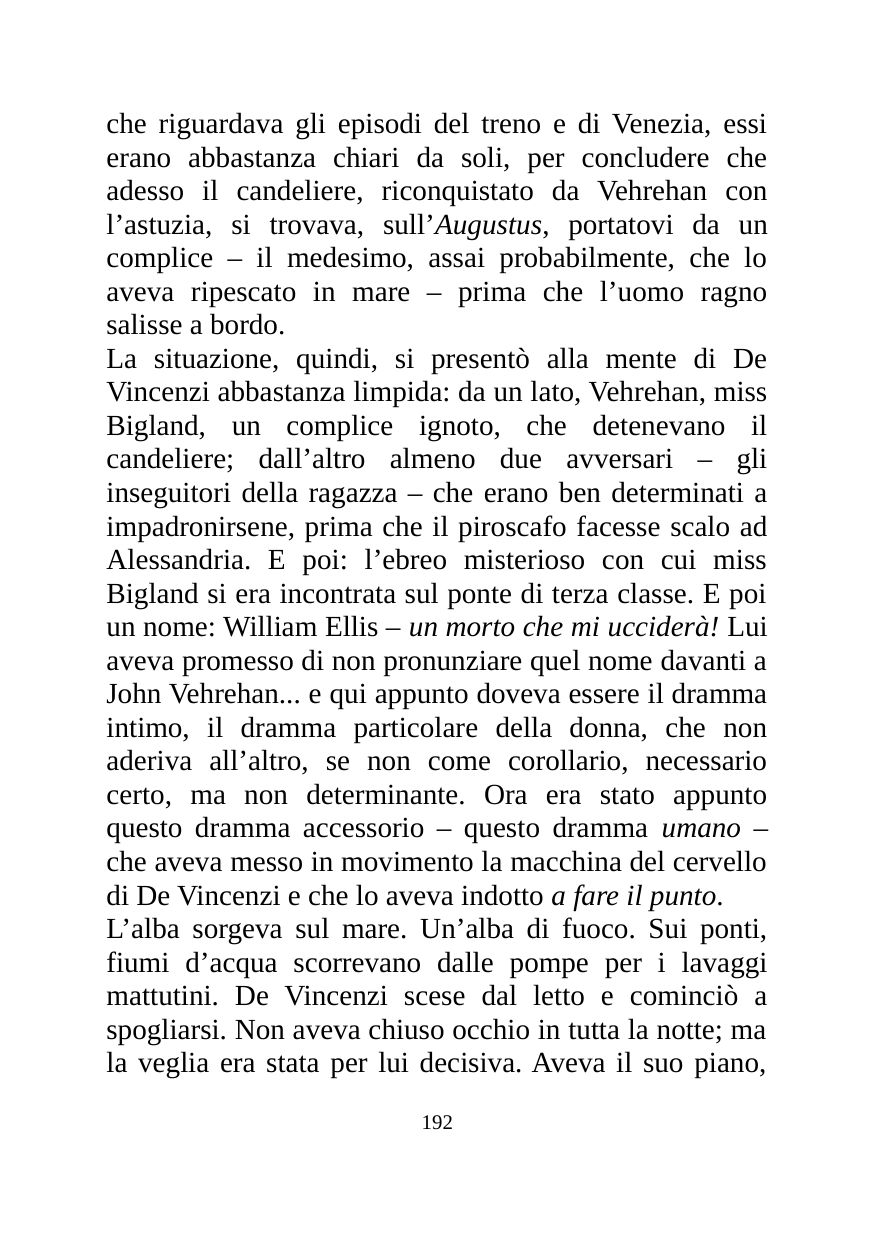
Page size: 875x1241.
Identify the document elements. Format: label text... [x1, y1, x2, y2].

text L’alba sorgeva sul mare. Un’alba di fuoco. Sui ponti, fiumi d’acqua scorrevano dalle pompe per i lavaggi mattutini. De Vincenzi scese dal letto e cominciò a spogliarsi. Non aveva chiuso occhio in tutta la notte; ma la veglia era stata per lui decisiva. Aveva il suo piano, [106, 911, 768, 1079]
text La situazione, quindi, si presentò alla mente di De Vincenzi abbastanza limpida: da un lato, Vehrehan, miss Bigland, un complice ignoto, che detenevano il candeliere; dall’altro almeno due avversari – gli inseguitori della ragazza – che erano ben determinati a impadronirsene, prima che il piroscafo facesse scalo ad Alessandria. E poi: l’ebreo misterioso con cui miss Bigland si era incontrata sul ponte di terza classe. E poi un nome: William Ellis – un morto che mi ucciderà! Lui aveva promesso di non pronunziare quel nome davanti a John Vehrehan... e qui appunto doveva essere il dramma intimo, il dramma particolare della donna, che non aderiva all’altro, se non come corollario, necessario certo, ma non determinante. Ora era stato appunto questo dramma accessorio – questo dramma umano – che aveva messo in movimento la macchina del cervello di De Vincenzi e che lo aveva indotto a fare il punto. [106, 341, 768, 911]
text che riguardava gli episodi del treno e di Venezia, essi erano abbastanza chiari da soli, per concludere che adesso il candeliere, riconquistato da Vehrehan con l’astuzia, si trovava, sull’Augustus, portatovi da un complice – il medesimo, assai probabilmente, che lo aveva ripescato in mare – prima che l’uomo ragno salisse a bordo. [106, 106, 768, 341]
